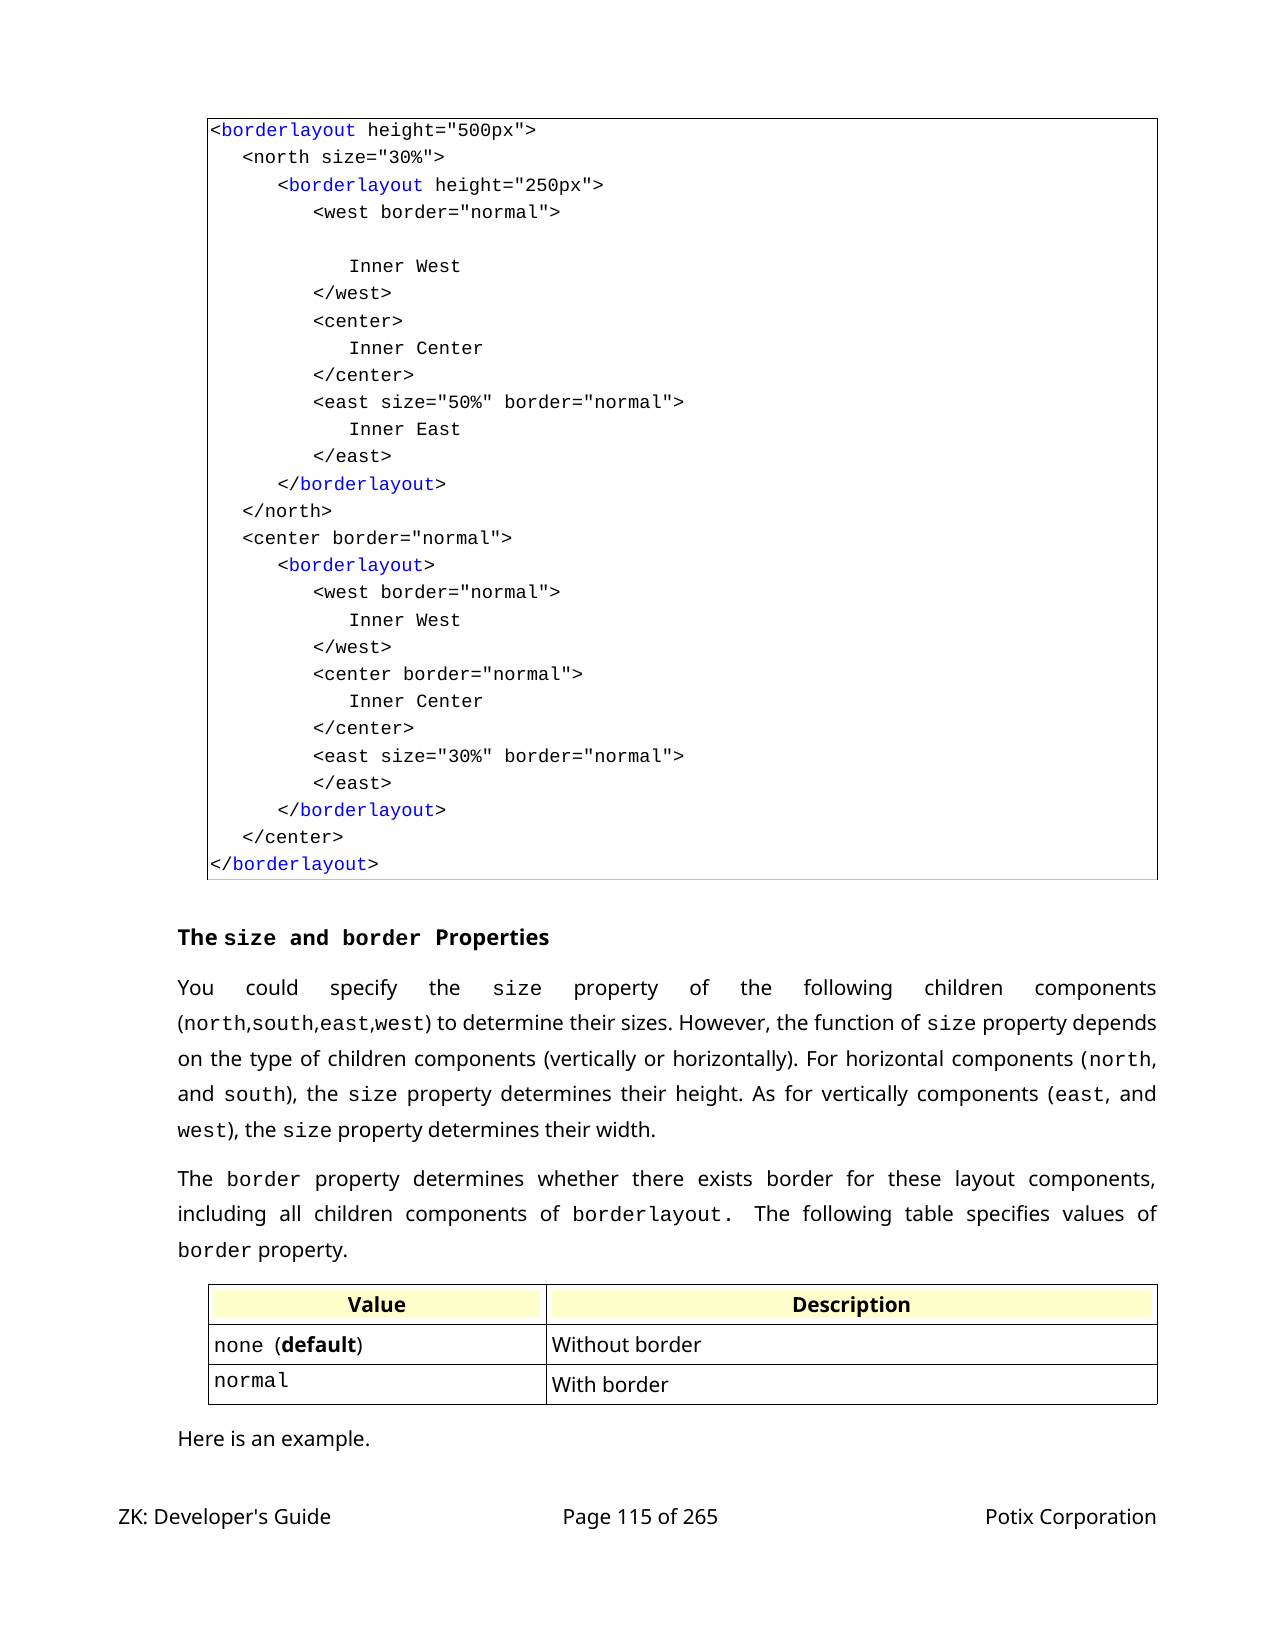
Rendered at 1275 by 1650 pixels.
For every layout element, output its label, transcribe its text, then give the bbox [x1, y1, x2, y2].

table_header Description [547, 1285, 1157, 1324]
text <borderlayout> [208, 553, 1157, 577]
text <east size="50%" border="normal"> [208, 390, 1157, 414]
text <borderlayout height="250px"> [208, 172, 1157, 197]
text <center border="normal"> [208, 662, 1157, 686]
text Inner Center [208, 336, 1157, 360]
text </east> [208, 444, 1157, 469]
text </center> [208, 716, 1157, 741]
text <center border="normal"> [208, 526, 1157, 550]
text </north> [208, 499, 1157, 523]
text <borderlayout height="500px"> [208, 119, 1157, 142]
text </center> [208, 363, 1157, 387]
text </east> [208, 771, 1157, 795]
text <west border="normal"> [208, 200, 1157, 224]
table_header Value [209, 1285, 546, 1324]
text </borderlayout> [208, 852, 1157, 879]
text Inner East [208, 417, 1157, 441]
table_cell normal [209, 1365, 546, 1404]
text </west> [208, 281, 1157, 306]
table_cell none (default) [209, 1325, 546, 1364]
text <east size="30%" border="normal"> [208, 743, 1157, 768]
text You could specify the size property of the following children components (north,south,east,west) to determine their sizes. However, the function of size property depends on the type of children components (vertically or horizontally). For horizontal components (north, and south), the size property determines their height. As for vertically components (east, and west), the size property determines their width. [177, 973, 1157, 1143]
text Here is an example. [177, 1424, 1157, 1453]
text </borderlayout> [208, 472, 1157, 496]
subtitle The size and border Properties [177, 922, 1157, 952]
text </center> [208, 825, 1157, 849]
text Inner West [208, 254, 1157, 278]
table_cell Without border [547, 1325, 1157, 1364]
text The border property determines whether there exists border for these layout components, including all children components of borderlayout. The following table specifies values of border property. [177, 1164, 1157, 1263]
text <west border="normal"> [208, 580, 1157, 604]
text Inner West [208, 607, 1157, 632]
table_cell With border [547, 1365, 1157, 1404]
text Inner Center [208, 689, 1157, 713]
text </borderlayout> [208, 798, 1157, 822]
text <center> [208, 308, 1157, 333]
text <north size="30%"> [208, 145, 1157, 169]
text </west> [208, 635, 1157, 659]
